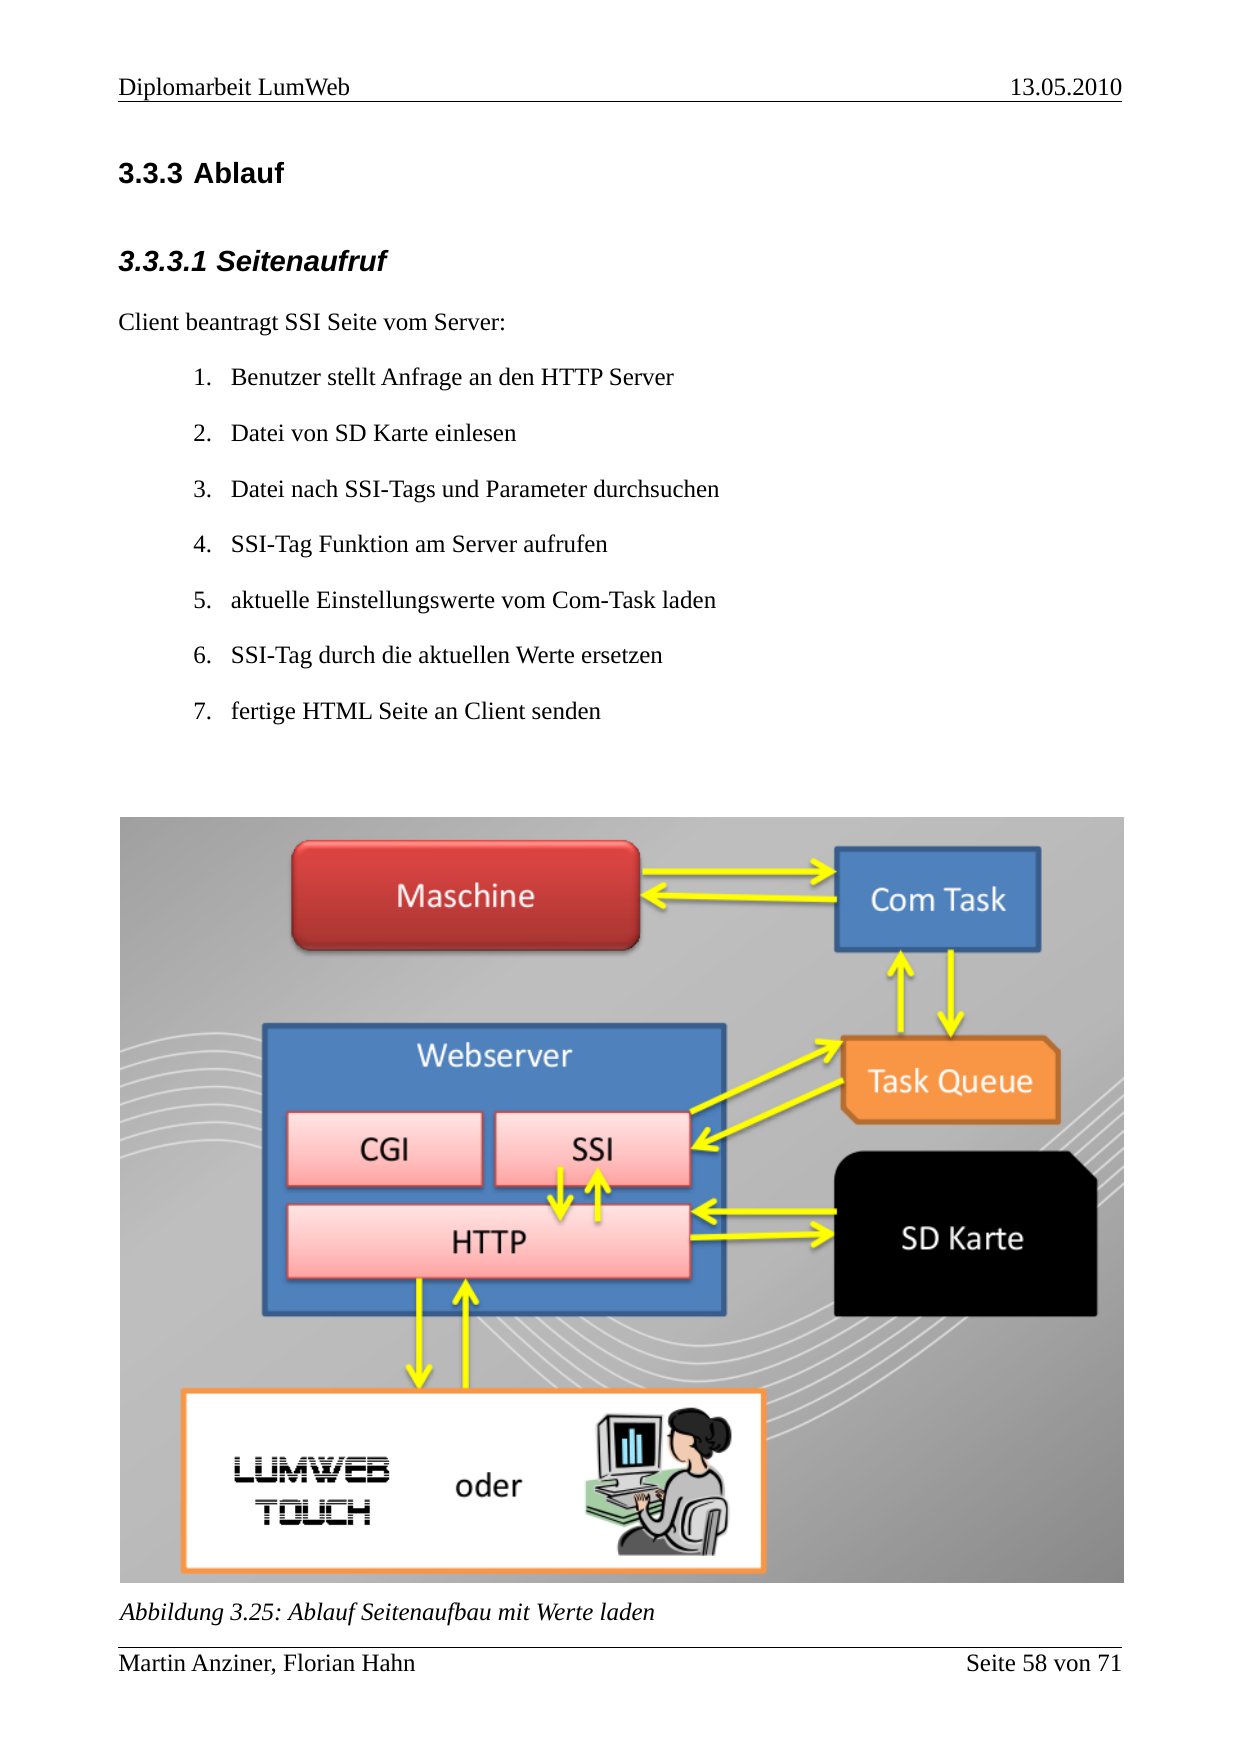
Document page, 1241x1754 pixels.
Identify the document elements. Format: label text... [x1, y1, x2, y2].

list aktuelle Einstellungswerte vom Com-Task laden [193, 585, 1122, 614]
text Abbildung 3.25: Ablauf Seitenaufbau mit Werte laden [120, 1583, 1123, 1625]
list SSI-Tag Funktion am Server aufrufen [193, 529, 1122, 558]
subtitle Ablauf [118, 156, 1122, 190]
subtitle Seitenaufruf [118, 244, 1122, 277]
text Client beantragt SSI Seite vom Server: [118, 307, 1122, 336]
list SSI-Tag durch die aktuellen Werte ersetzen [193, 641, 1122, 669]
list Datei von SD Karte einlesen [193, 418, 1122, 447]
list fertige HTML Seite an Client senden [193, 696, 1122, 725]
list Datei nach SSI-Tags und Parameter durchsuchen [193, 474, 1122, 502]
picture [120, 817, 1124, 1583]
list Benutzer stellt Anfrage an den HTTP Server [193, 362, 1122, 391]
